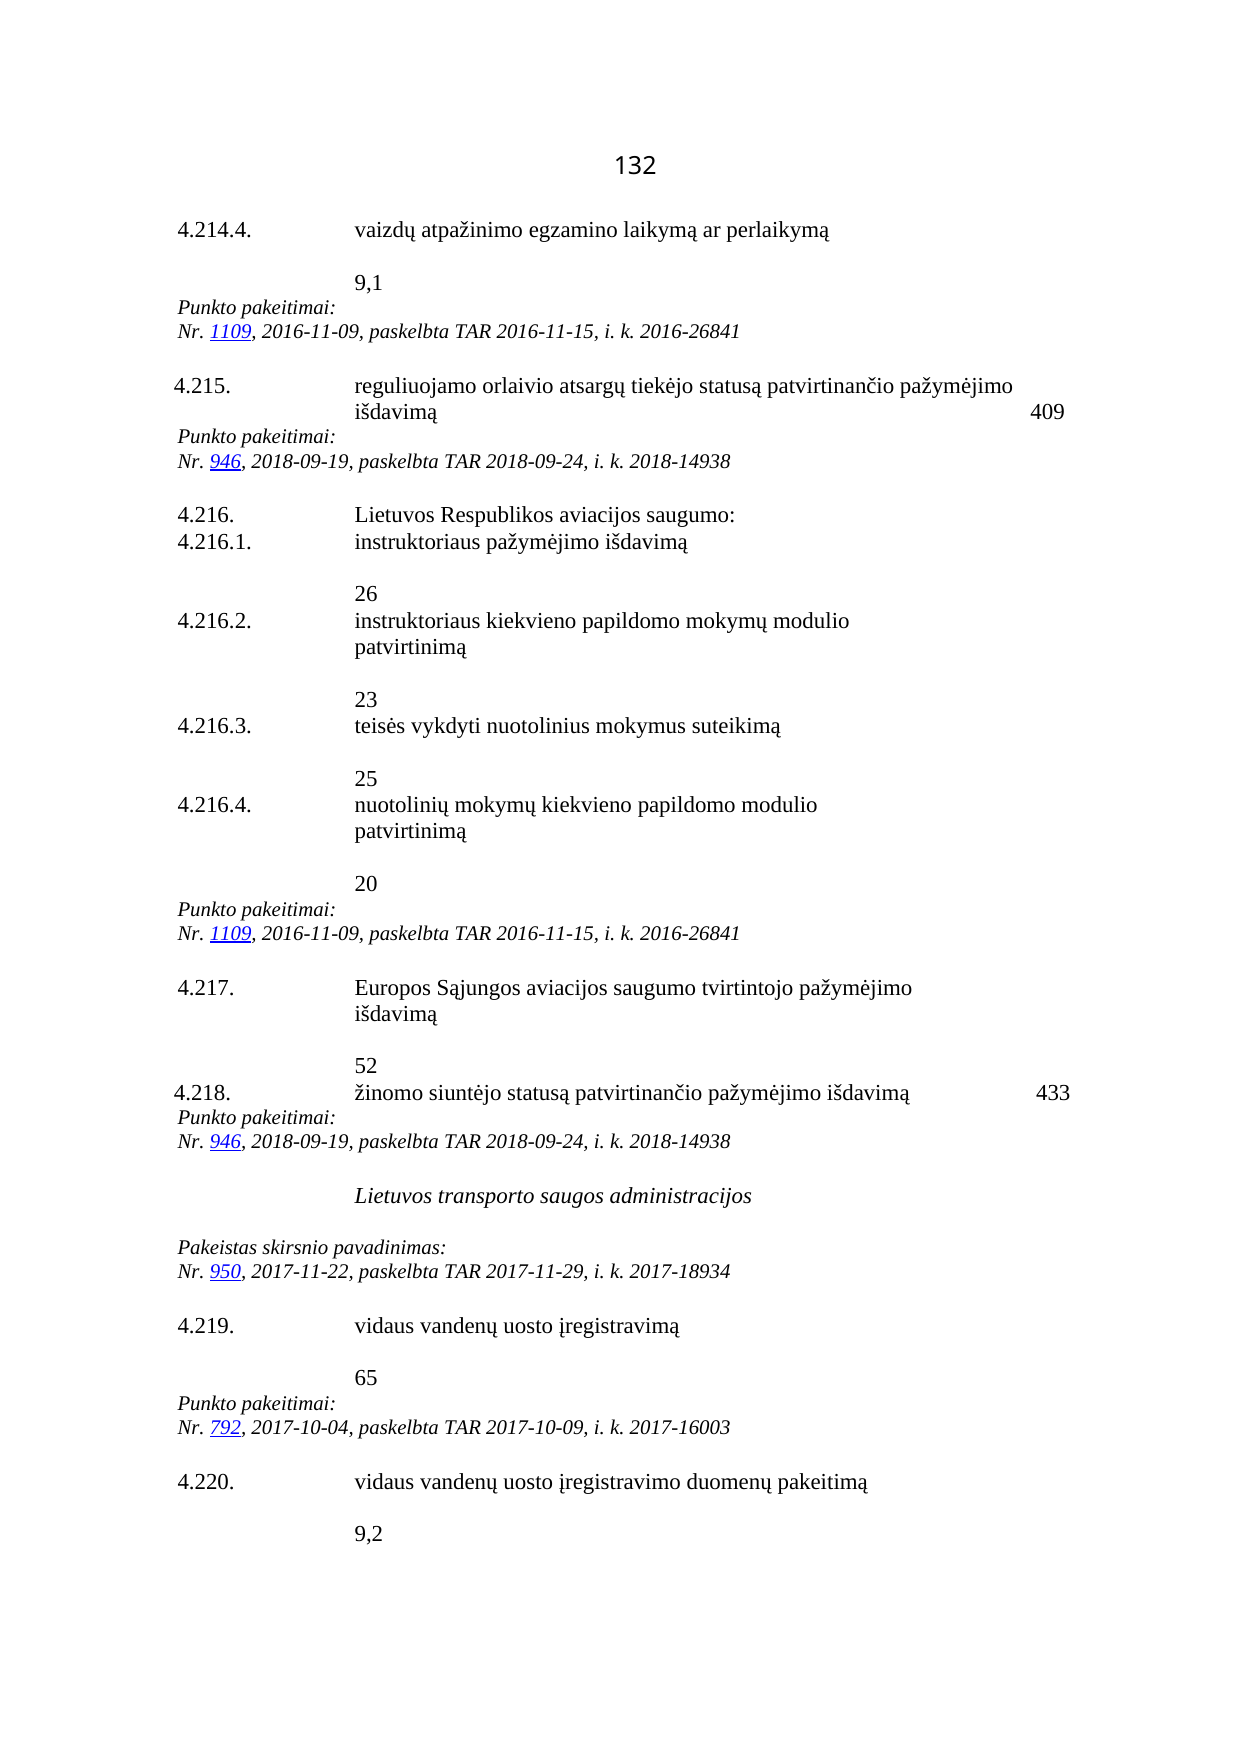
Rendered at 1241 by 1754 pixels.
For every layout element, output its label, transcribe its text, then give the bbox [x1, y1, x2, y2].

text Nr. 1109, 2016-11-09, paskelbta TAR 2016-11-15, i. k. 2016-26841 [177, 921, 1093, 945]
text 4.217. Europos Sąjungos aviacijos saugumo tvirtintojo pažymėjimo [177, 973, 945, 1000]
text 4.219. vidaus vandenų uosto įregistravimą 65 [177, 1312, 945, 1391]
text 4.214.4. vaizdų atpažinimo egzamino laikymą ar perlaikymą 9,1 [177, 216, 892, 295]
text Punkto pakeitimai: [177, 897, 1093, 921]
text 4.216.1. instruktoriaus pažymėjimo išdavimą 26 [177, 528, 892, 607]
text 4.216.4. nuotolinių mokymų kiekvieno papildomo modulio [177, 791, 892, 818]
text Nr. 792, 2017-10-04, paskelbta TAR 2017-10-09, i. k. 2017-16003 [177, 1415, 1093, 1439]
text 4.218. žinomo siuntėjo statusą patvirtinančio pažymėjimo išdavimą 433 [174, 1079, 1093, 1105]
text Lietuvos transporto saugos administracijos [354, 1182, 945, 1235]
text 4.216. Lietuvos Respublikos aviacijos saugumo: [177, 501, 892, 528]
text Punkto pakeitimai: [177, 424, 1093, 448]
text patvirtinimą 23 [354, 633, 892, 712]
text 4.216.2. instruktoriaus kiekvieno papildomo mokymų modulio [177, 607, 892, 633]
text 4.215. reguliuojamo orlaivio atsargų tiekėjo statusą patvirtinančio pažymėjimo išdavimą 409 [174, 372, 1093, 424]
text Nr. 1109, 2016-11-09, paskelbta TAR 2016-11-15, i. k. 2016-26841 [177, 319, 1093, 343]
text Nr. 946, 2018-09-19, paskelbta TAR 2018-09-24, i. k. 2018-14938 [177, 448, 1093, 473]
text Nr. 946, 2018-09-19, paskelbta TAR 2018-09-24, i. k. 2018-14938 [177, 1129, 1093, 1153]
text Punkto pakeitimai: [177, 1105, 1093, 1129]
text patvirtinimą 20 [354, 818, 892, 897]
text 4.216.3. teisės vykdyti nuotolinius mokymus suteikimą 25 [177, 712, 892, 791]
text Nr. 950, 2017-11-22, paskelbta TAR 2017-11-29, i. k. 2017-18934 [177, 1259, 1093, 1283]
text Punkto pakeitimai: [177, 295, 1093, 319]
text Punkto pakeitimai: [177, 1391, 1093, 1415]
text išdavimą 52 [354, 1000, 945, 1079]
text 4.220. vidaus vandenų uosto įregistravimo duomenų pakeitimą 9,2 [177, 1468, 945, 1547]
text Pakeistas skirsnio pavadinimas: [177, 1235, 1093, 1259]
